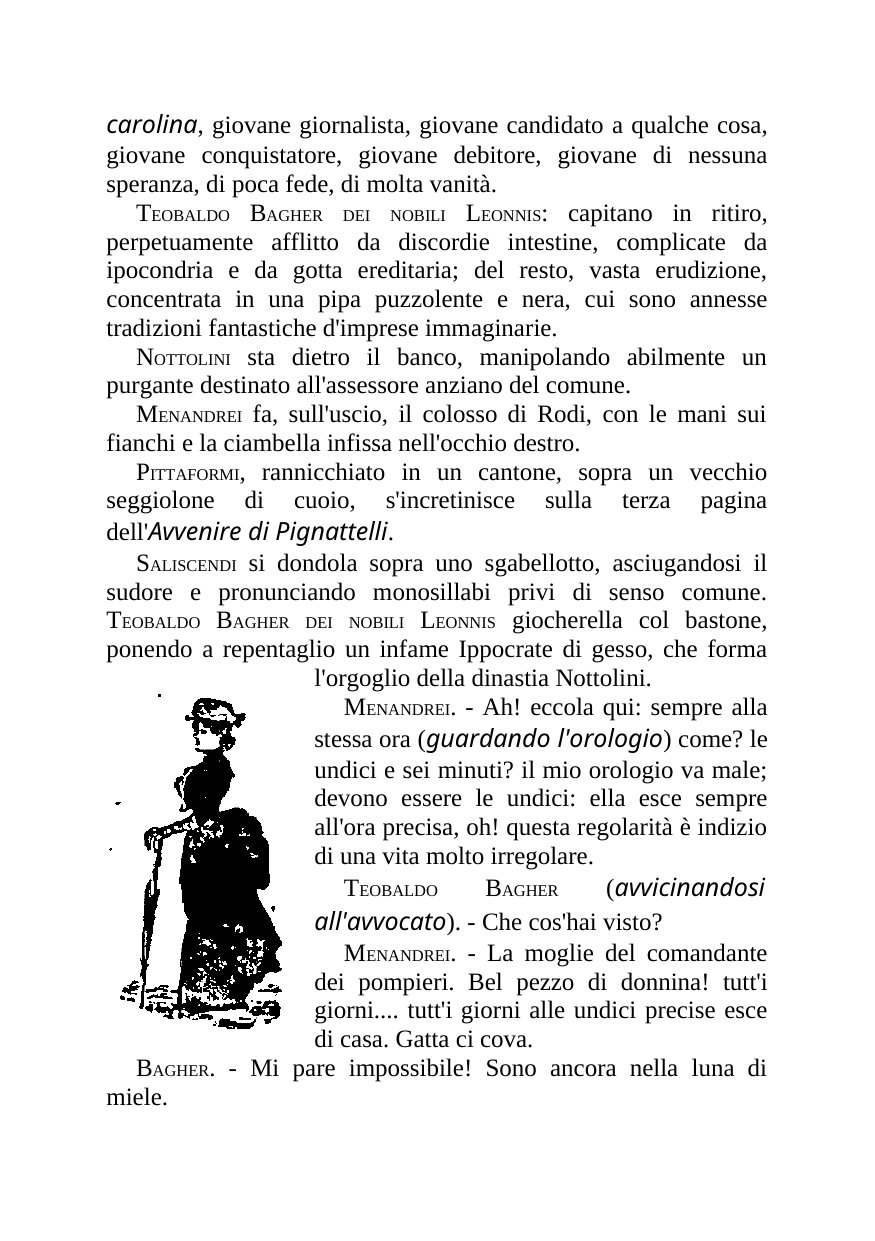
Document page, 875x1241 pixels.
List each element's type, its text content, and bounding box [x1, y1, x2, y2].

picture [107, 692, 294, 1040]
text Saliscendi si dondola sopra uno sgabellotto, asciugandosi il sudore e pronunciando monosillabi privi di senso comune. Teobaldo Bagher dei nobili Leonnis giocherella col bastone, ponendo a repentaglio un infame Ippocrate di gesso, che forma l'orgoglio della dinastia Nottolini. [106, 548, 768, 692]
text Menandrei fa, sull'uscio, il colosso di Rodi, con le mani sui fianchi e la ciambella infissa nell'occhio destro. [106, 399, 768, 457]
text Bagher. - Mi pare impossibile! Sono ancora nella luna di miele. [106, 1053, 768, 1110]
text Nottolini sta dietro il banco, manipolando abilmente un purgante destinato all'assessore anziano del comune. [106, 342, 768, 399]
text Teobaldo Bagher dei nobili Leonnis: capitano in ritiro, perpetuamente afflitto da discordie intestine, complicate da ipocondria e da gotta ereditaria; del resto, vasta erudizione, concentrata in una pipa puzzolente e nera, cui sono annesse tradizioni fantastiche d'imprese immaginarie. [106, 198, 768, 342]
text Menandrei. - La moglie del comandante dei pompieri. Bel pezzo di donnina! tutt'i giorni.... tutt'i giorni alle undici precise esce di casa. Gatta ci cova. [106, 938, 768, 1053]
text Pittaformi, rannicchiato in un cantone, sopra un vecchio seggiolone di cuoio, s'incretinisce sulla terza pagina dell'Avvenire di Pignattelli. [106, 457, 768, 548]
text carolina, giovane giornalista, giovane candidato a qualche cosa, giovane conquistatore, giovane debitore, giovane di nessuna speranza, di poca fede, di molta vanità. [106, 106, 768, 198]
text Menandrei. - Ah! eccola qui: sempre alla stessa ora (guardando l'orologio) come? le undici e sei minuti? il mio orologio va male; devono essere le undici: ella esce sempre all'ora precisa, oh! questa regolarità è indizio di una vita molto irregolare. [106, 691, 768, 1041]
text Teobaldo Bagher (avvicinandosi all'avvocato). - Che cos'hai visto? [295, 870, 768, 938]
